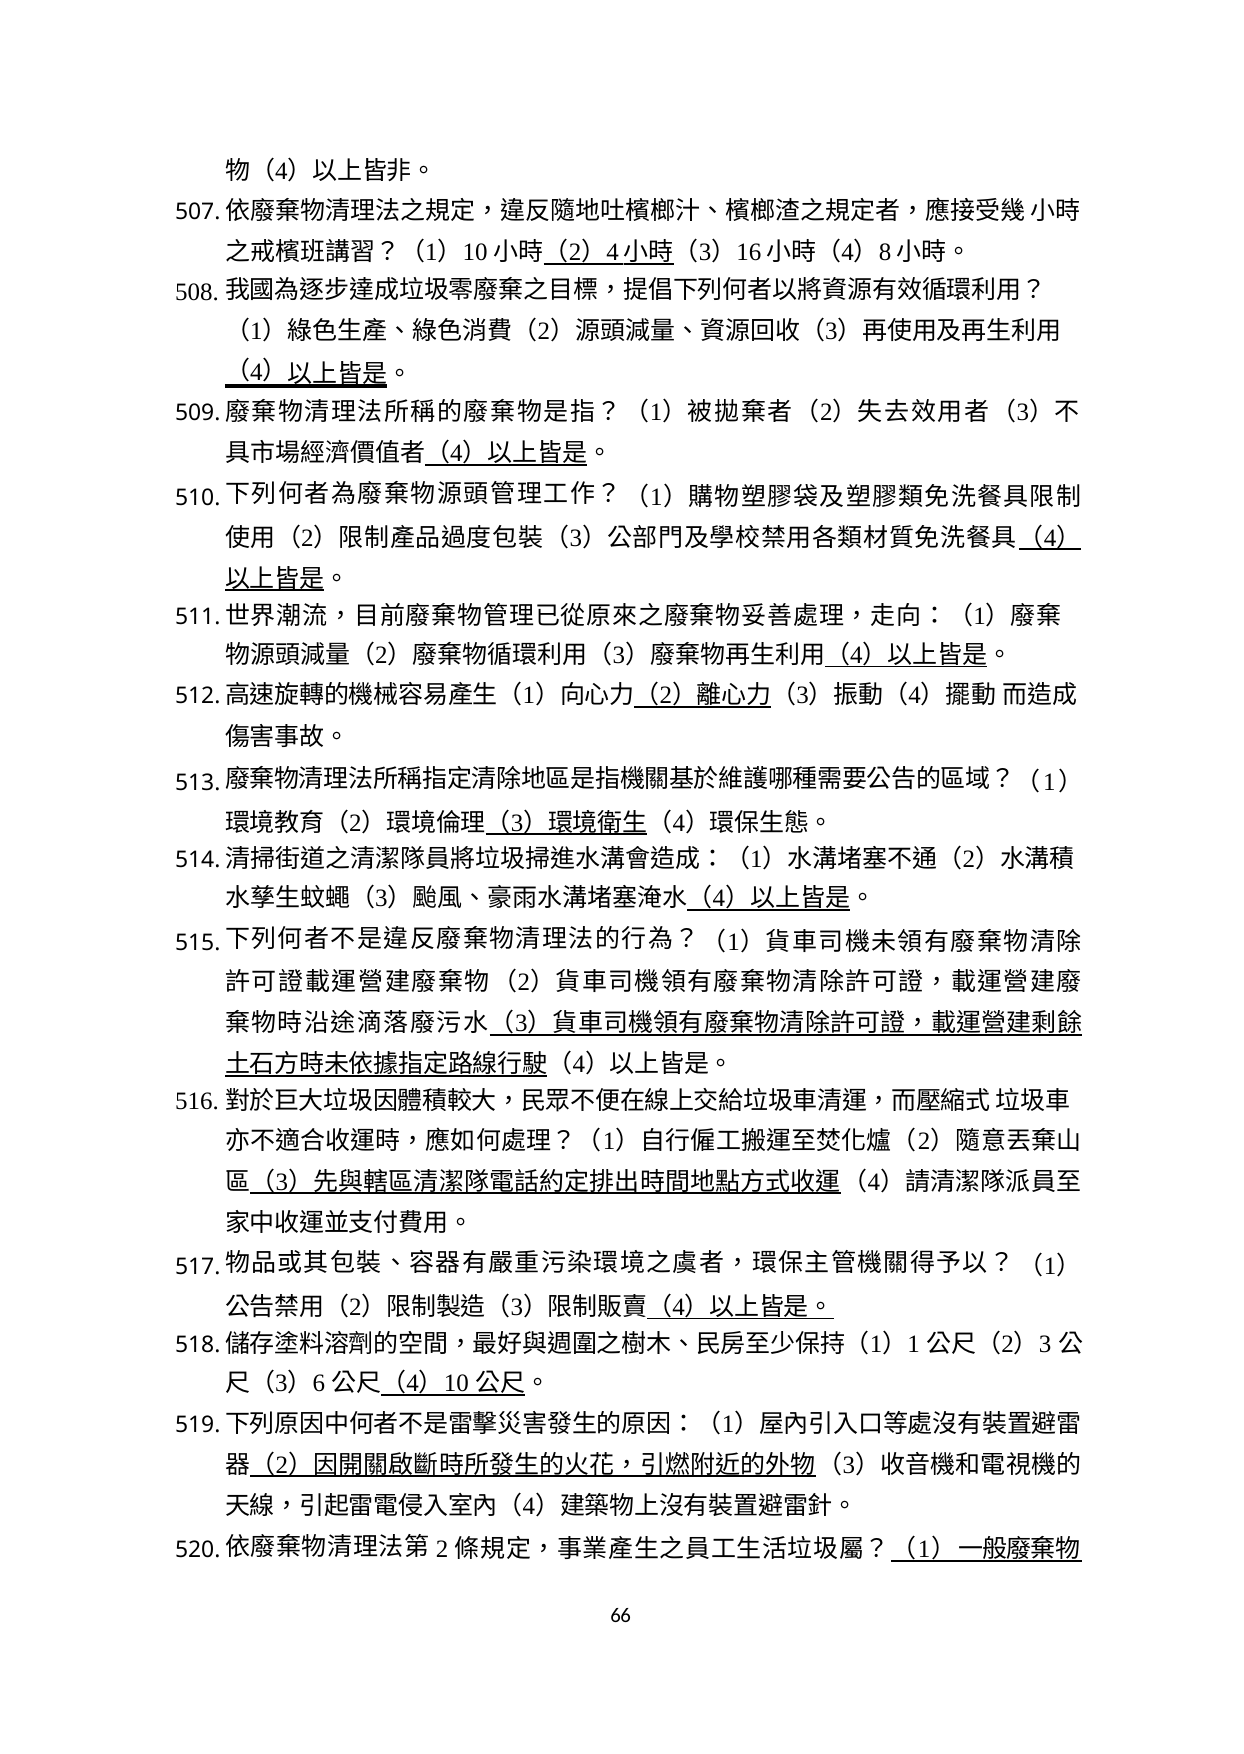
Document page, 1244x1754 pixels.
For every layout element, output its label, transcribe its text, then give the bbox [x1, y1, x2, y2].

list 廢棄物清理法所稱的廢棄物是指？（1）被拋棄者（2）失去效用者（3）不具市場經濟價值者（4）以上皆是。 [175, 392, 1080, 469]
text 水孳生蚊蠅（3）颱風、豪雨水溝堵塞淹水（4）以上皆是。 [225, 878, 1119, 914]
list 世界潮流，目前廢棄物管理已從原來之廢棄物妥善處理，走向：（1）廢棄 [175, 599, 1119, 630]
list 下列何者為廢棄物源頭管理工作？（1）購物塑膠袋及塑膠類免洗餐具限制使用（2）限制產品過度包裝（3）公部門及學校禁用各類材質免洗餐具（4） 以上皆是。 [175, 474, 1082, 594]
list 清掃街道之清潔隊員將垃圾掃進水溝會造成：（1）水溝堵塞不通（2）水溝積 [175, 843, 1119, 874]
text （1）綠色生產、綠色消費（2）源頭減量、資源回收（3）再使用及再生利用 [225, 310, 1119, 346]
text 物源頭減量（2）廢棄物循環利用（3）廢棄物再生利用（4）以上皆是。 [225, 634, 1119, 671]
text 亦不適合收運時，應如何處理？（1）自行僱工搬運至焚化爐（2）隨意丟棄山區（3）先與轄區清潔隊電話約定排出時間地點方式收運（4）請清潔隊派員至家中收運並支付費用。 [225, 1120, 1082, 1238]
list 對於巨大垃圾因體積較大，民眾不便在線上交給垃圾車清運，而壓縮式 垃圾車 [175, 1085, 1119, 1116]
list 廢棄物清理法所稱指定清除地區是指機關基於維護哪種需要公告的區域？（1）環境教育（2）環境倫理（3）環境衛生（4）環保生態。 [175, 758, 1095, 838]
list 依廢棄物清理法第2條規定，事業產生之員工生活垃圾屬？（1）一般廢棄物 [175, 1526, 1082, 1565]
text （4）以上皆是。 [225, 351, 1119, 389]
text 尺（3）6 公尺（4）10 公尺。 [225, 1363, 1119, 1399]
text 物（4）以上皆非。 [225, 150, 1119, 187]
list 高速旋轉的機械容易產生（1）向心力（2）離心力（3）振動（4）擺動 而造成傷害事故。 [175, 675, 1082, 753]
list 下列何者不是違反廢棄物清理法的行為？（1）貨車司機未領有廢棄物清除許可證載運營建廢棄物（2）貨車司機領有廢棄物清除許可證，載運營建廢棄物時沿途滴落廢污水（3）貨車司機領有廢棄物清除許可證，載運營建剩餘 土石方時未依據指定路線行駛（4）以上皆是。 [175, 918, 1082, 1080]
list 下列原因中何者不是雷擊災害發生的原因：（1）屋內引入口等處沒有裝置避雷器（2）因開關啟斷時所發生的火花，引燃附近的外物（3）收音機和電視機的天線，引起雷電侵入室內（4）建築物上沒有裝置避雷針。 [175, 1403, 1082, 1521]
list 儲存塗料溶劑的空間，最好與週圍之樹木、民房至少保持（1）1 公尺（2）3 公 [175, 1328, 1119, 1359]
list 依廢棄物清理法之規定，違反隨地吐檳榔汁、檳榔渣之規定者，應接受幾 小時之戒檳班講習？（1）10 小時（2）4小時（3）16小時（4）8小時。 [175, 191, 1082, 268]
list 我國為逐步達成垃圾零廢棄之目標，提倡下列何者以將資源有效循環利用？ [175, 273, 1119, 308]
list 物品或其包裝、容器有嚴重污染環境之虞者，環保主管機關得予以？（1）公告禁用（2）限制製造（3）限制販賣（4）以上皆是。 [175, 1243, 1082, 1323]
